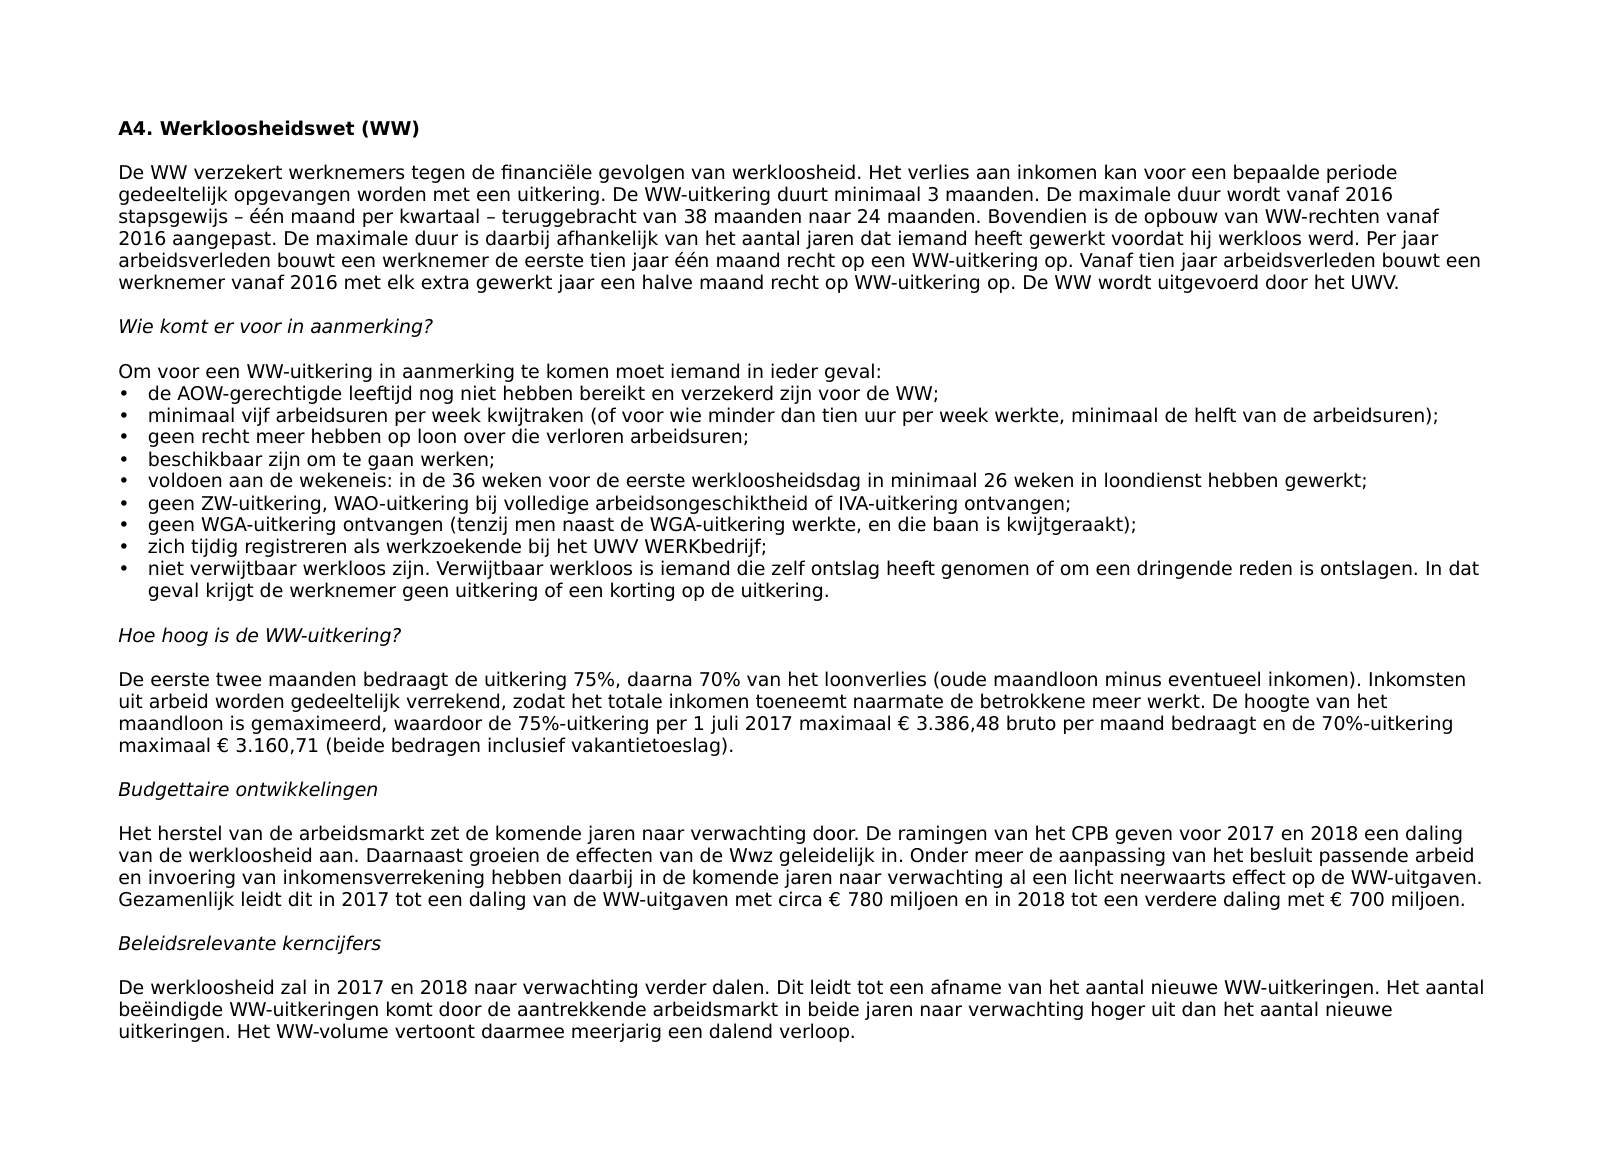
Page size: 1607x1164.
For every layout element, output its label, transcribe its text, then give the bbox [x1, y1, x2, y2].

text • niet verwijtbaar werkloos zijn. Verwijtbaar werkloos is iemand die zelf ontslag heeft genomen of om een dringende reden is ontslagen. In dat geval krijgt de werknemer geen uitkering of een korting op de uitkering. [118, 558, 1488, 602]
text Het herstel van de arbeidsmarkt zet de komende jaren naar verwachting door. De ramingen van het CPB geven voor 2017 en 2018 een daling van de werkloosheid aan. Daarnaast groeien de effecten van de Wwz geleidelijk in. Onder meer de aanpassing van het besluit passende arbeid en invoering van inkomensverrekening hebben daarbij in de komende jaren naar verwachting al een licht neerwaarts effect op de WW-uitgaven. Gezamenlijk leidt dit in 2017 tot een daling van de WW-uitgaven met circa € 780 miljoen en in 2018 tot een verdere daling met € 700 miljoen. [118, 823, 1488, 911]
subtitle Wie komt er voor in aanmerking? [118, 316, 1488, 338]
text • geen recht meer hebben op loon over die verloren arbeidsuren; [118, 426, 1488, 448]
text • geen WGA-uitkering ontvangen (tenzij men naast de WGA-uitkering werkte, en die baan is kwijtgeraakt); [118, 514, 1488, 536]
subtitle A4. Werkloosheidswet (WW) [118, 118, 1488, 140]
text De werkloosheid zal in 2017 en 2018 naar verwachting verder dalen. Dit leidt tot een afname van het aantal nieuwe WW-uitkeringen. Het aantal beëindigde WW-uitkeringen komt door de aantrekkende arbeidsmarkt in beide jaren naar verwachting hoger uit dan het aantal nieuwe uitkeringen. Het WW-volume vertoont daarmee meerjarig een dalend verloop. [118, 977, 1488, 1043]
text Om voor een WW-uitkering in aanmerking te komen moet iemand in ieder geval: [118, 361, 1488, 382]
text • beschikbaar zijn om te gaan werken; [118, 448, 1488, 470]
text • minimaal vijf arbeidsuren per week kwijtraken (of voor wie minder dan tien uur per week werkte, minimaal de helft van de arbeidsuren); [118, 404, 1488, 426]
text De eerste twee maanden bedraagt de uitkering 75%, daarna 70% van het loonverlies (oude maandloon minus eventueel inkomen). Inkomsten uit arbeid worden gedeeltelijk verrekend, zodat het totale inkomen toeneemt naarmate de betrokkene meer werkt. De hoogte van het maandloon is gemaximeerd, waardoor de 75%-uitkering per 1 juli 2017 maximaal € 3.386,48 bruto per maand bedraagt en de 70%-uitkering maximaal € 3.160,71 (beide bedragen inclusief vakantietoeslag). [118, 669, 1488, 757]
subtitle Budgettaire ontwikkelingen [118, 779, 1488, 801]
text De WW verzekert werknemers tegen de financiële gevolgen van werkloosheid. Het verlies aan inkomen kan voor een bepaalde periode gedeeltelijk opgevangen worden met een uitkering. De WW-uitkering duurt minimaal 3 maanden. De maximale duur wordt vanaf 2016 stapsgewijs – één maand per kwartaal – teruggebracht van 38 maanden naar 24 maanden. Bovendien is de opbouw van WW-rechten vanaf 2016 aangepast. De maximale duur is daarbij afhankelijk van het aantal jaren dat iemand heeft gewerkt voordat hij werkloos werd. Per jaar arbeidsverleden bouwt een werknemer de eerste tien jaar één maand recht op een WW-uitkering op. Vanaf tien jaar arbeidsverleden bouwt een werknemer vanaf 2016 met elk extra gewerkt jaar een halve maand recht op WW-uitkering op. De WW wordt uitgevoerd door het UWV. [118, 162, 1488, 294]
subtitle Hoe hoog is de WW-uitkering? [118, 624, 1488, 646]
text • geen ZW-uitkering, WAO-uitkering bij volledige arbeidsongeschiktheid of IVA-uitkering ontvangen; [118, 492, 1488, 514]
text • de AOW-gerechtigde leeftijd nog niet hebben bereikt en verzekerd zijn voor de WW; [118, 382, 1488, 404]
text • voldoen aan de wekeneis: in de 36 weken voor de eerste werkloosheidsdag in minimaal 26 weken in loondienst hebben gewerkt; [118, 470, 1488, 492]
text • zich tijdig registreren als werkzoekende bij het UWV WERKbedrijf; [118, 536, 1488, 558]
subtitle Beleidsrelevante kerncijfers [118, 933, 1488, 955]
